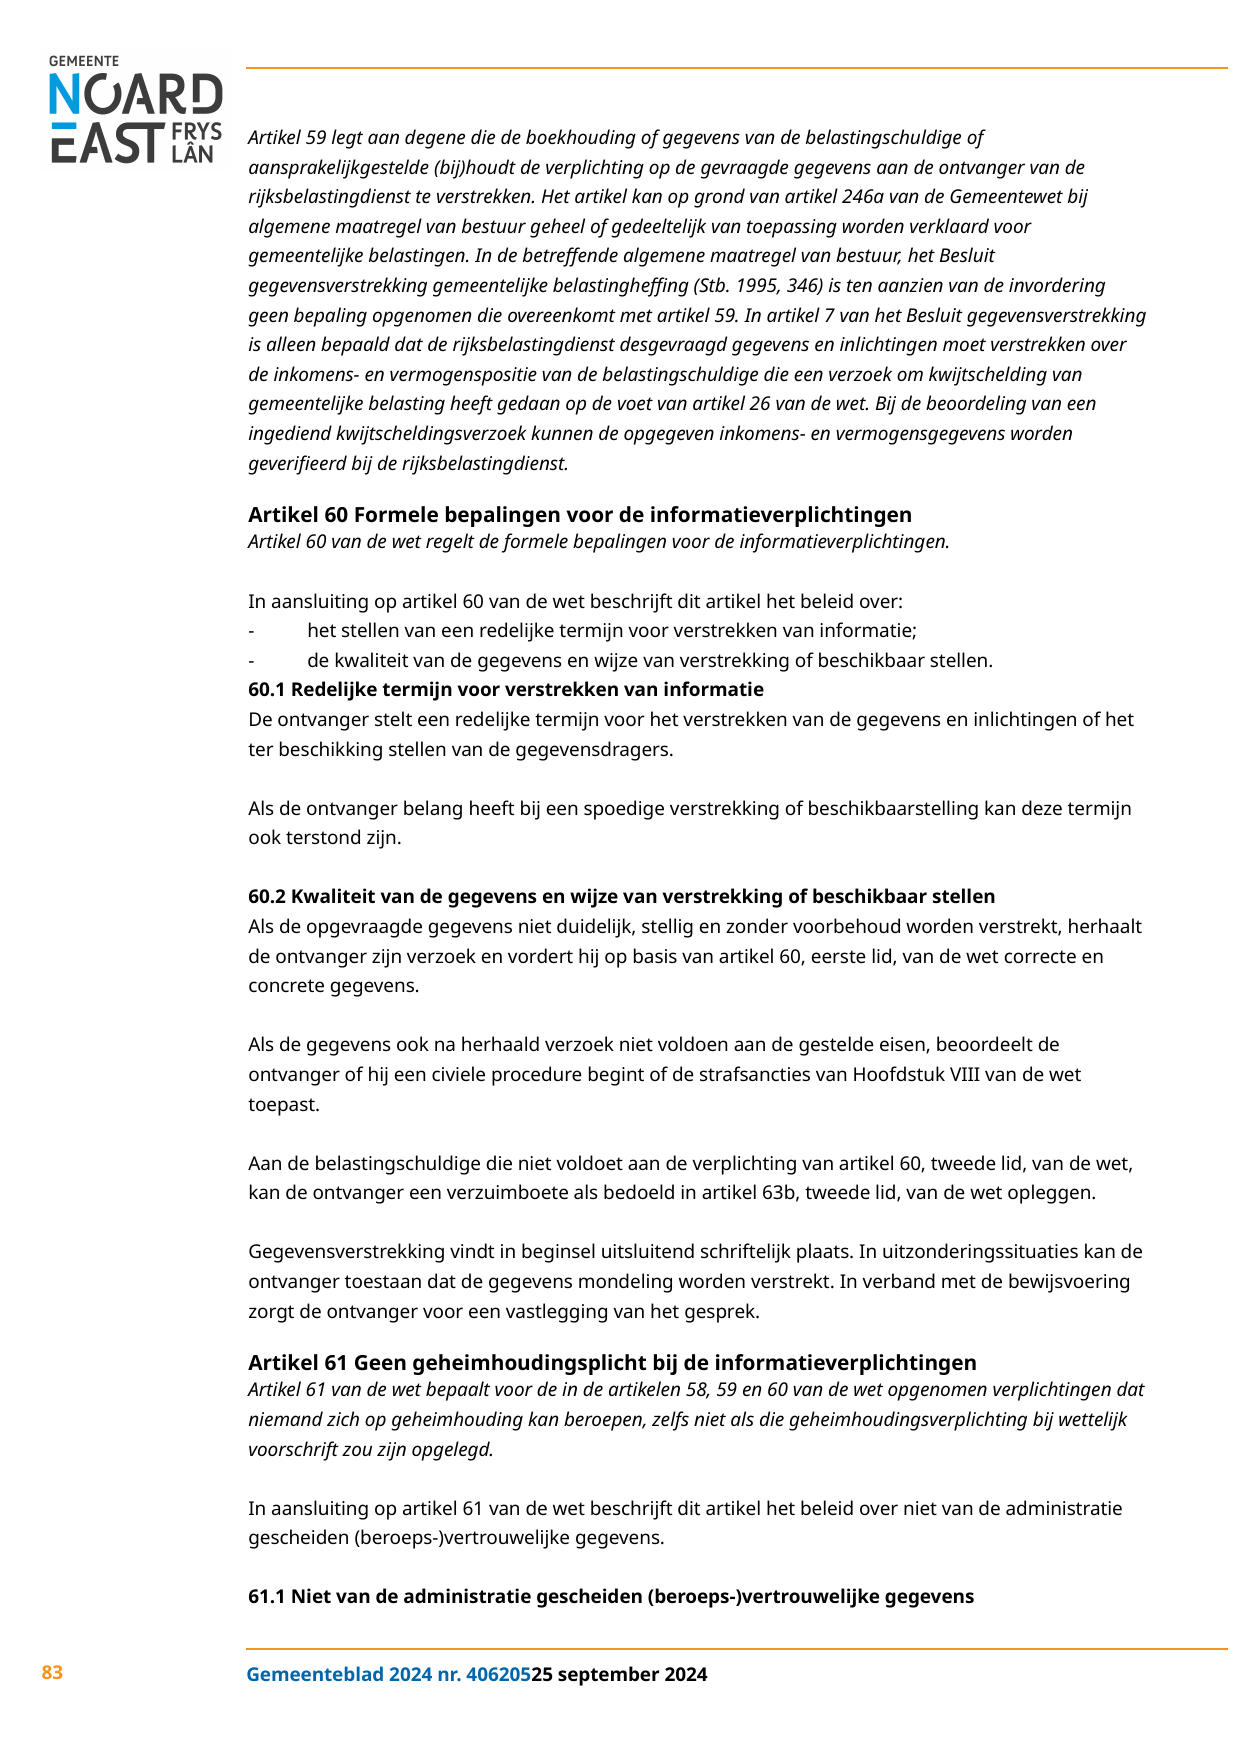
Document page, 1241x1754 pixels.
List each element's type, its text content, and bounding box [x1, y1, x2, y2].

text Artikel 60 Formele bepalingen voor de informatieverplichtingen [248, 500, 1152, 529]
picture [41, 47, 231, 172]
text 60.2 Kwaliteit van de gegevens en wijze van verstrekking of beschikbaar stellen [248, 884, 1152, 909]
text In aansluiting op artikel 60 van de wet beschrijft dit artikel het beleid over: [248, 588, 1152, 613]
text Gegevensverstrekking vindt in beginsel uitsluitend schriftelijk plaats. In uitzonderingssituaties kan de ontvanger toestaan dat de gegevens mondeling worden verstrekt. In verband met de bewijsvoering zorgt de ontvanger voor een vastlegging van het gesprek. [248, 1239, 1152, 1323]
text De ontvanger stelt een redelijke termijn voor het verstrekken van de gegevens en inlichtingen of het ter beschikking stellen van de gegevensdragers. [248, 706, 1152, 761]
text 60.1 Redelijke termijn voor verstrekken van informatie [248, 677, 1152, 702]
text Aan de belastingschuldige die niet voldoet aan de verplichting van artikel 60, tweede lid, van de wet, kan de ontvanger een verzuimboete als bedoeld in artikel 63b, tweede lid, van de wet opleggen. [248, 1150, 1152, 1205]
text In aansluiting op artikel 61 van de wet beschrijft dit artikel het beleid over niet van de administratie gescheiden (beroeps-)vertrouwelijke gegevens. [248, 1495, 1152, 1550]
text Artikel 61 Geen geheimhoudingsplicht bij de informatieverplichtingen [248, 1348, 1152, 1377]
text Als de gegevens ook na herhaald verzoek niet voldoen aan de gestelde eisen, beoordeelt de ontvanger of hij een civiele procedure begint of de strafsancties van Hoofdstuk VIII van de wet toepast. [248, 1032, 1152, 1116]
list het stellen van een redelijke termijn voor verstrekken van informatie; [248, 617, 1152, 643]
text Als de opgevraagde gegevens niet duidelijk, stellig en zonder voorbehoud worden verstrekt, herhaalt de ontvanger zijn verzoek en vordert hij op basis van artikel 60, eerste lid, van de wet correcte en concrete gegevens. [248, 913, 1152, 998]
text Artikel 60 van de wet regelt de formele bepalingen voor de informatieverplichtingen. [248, 529, 1152, 554]
text Als de ontvanger belang heeft bij een spoedige verstrekking of beschikbaarstelling kan deze termijn ook terstond zijn. [248, 795, 1152, 850]
list de kwaliteit van de gegevens en wijze van verstrekking of beschikbaar stellen. [248, 647, 1152, 673]
text Artikel 59 legt aan degene die de boekhouding of gegevens van de belastingschuldige of aansprakelijkgestelde (bij)houdt de verplichting op de gevraagde gegevens aan de ontvanger van de rijksbelastingdienst te verstrekken. Het artikel kan op grond van artikel 246a van de Gemeentewet bij algemene maatregel van bestuur geheel of gedeeltelijk van toepassing worden verklaard voor gemeentelijke belastingen. In de betreffende algemene maatregel van bestuur, het Besluit gegevensverstrekking gemeentelijke belastingheffing (Stb. 1995, 346) is ten aanzien van de invordering geen bepaling opgenomen die overeenkomt met artikel 59. In artikel 7 van het Besluit gegevensverstrekking is alleen bepaald dat de rijksbelastingdienst desgevraagd gegevens en inlichtingen moet verstrekken over de inkomens- en vermogenspositie van de belastingschuldige die een verzoek om kwijtschelding van gemeentelijke belasting heeft gedaan op de voet van artikel 26 van de wet. Bij de beoordeling van een ingediend kwijtscheldingsverzoek kunnen de opgegeven inkomens- en vermogensgegevens worden geverifieerd bij de rijksbelastingdienst. [248, 124, 1152, 476]
text 61.1 Niet van de administratie gescheiden (beroeps-)vertrouwelijke gegevens [248, 1584, 1152, 1609]
text Artikel 61 van de wet bepaalt voor de in de artikelen 58, 59 en 60 van de wet opgenomen verplichtingen dat niemand zich op geheimhouding kan beroepen, zelfs niet als die geheimhoudingsverplichting bij wettelijk voorschrift zou zijn opgelegd. [248, 1377, 1152, 1462]
